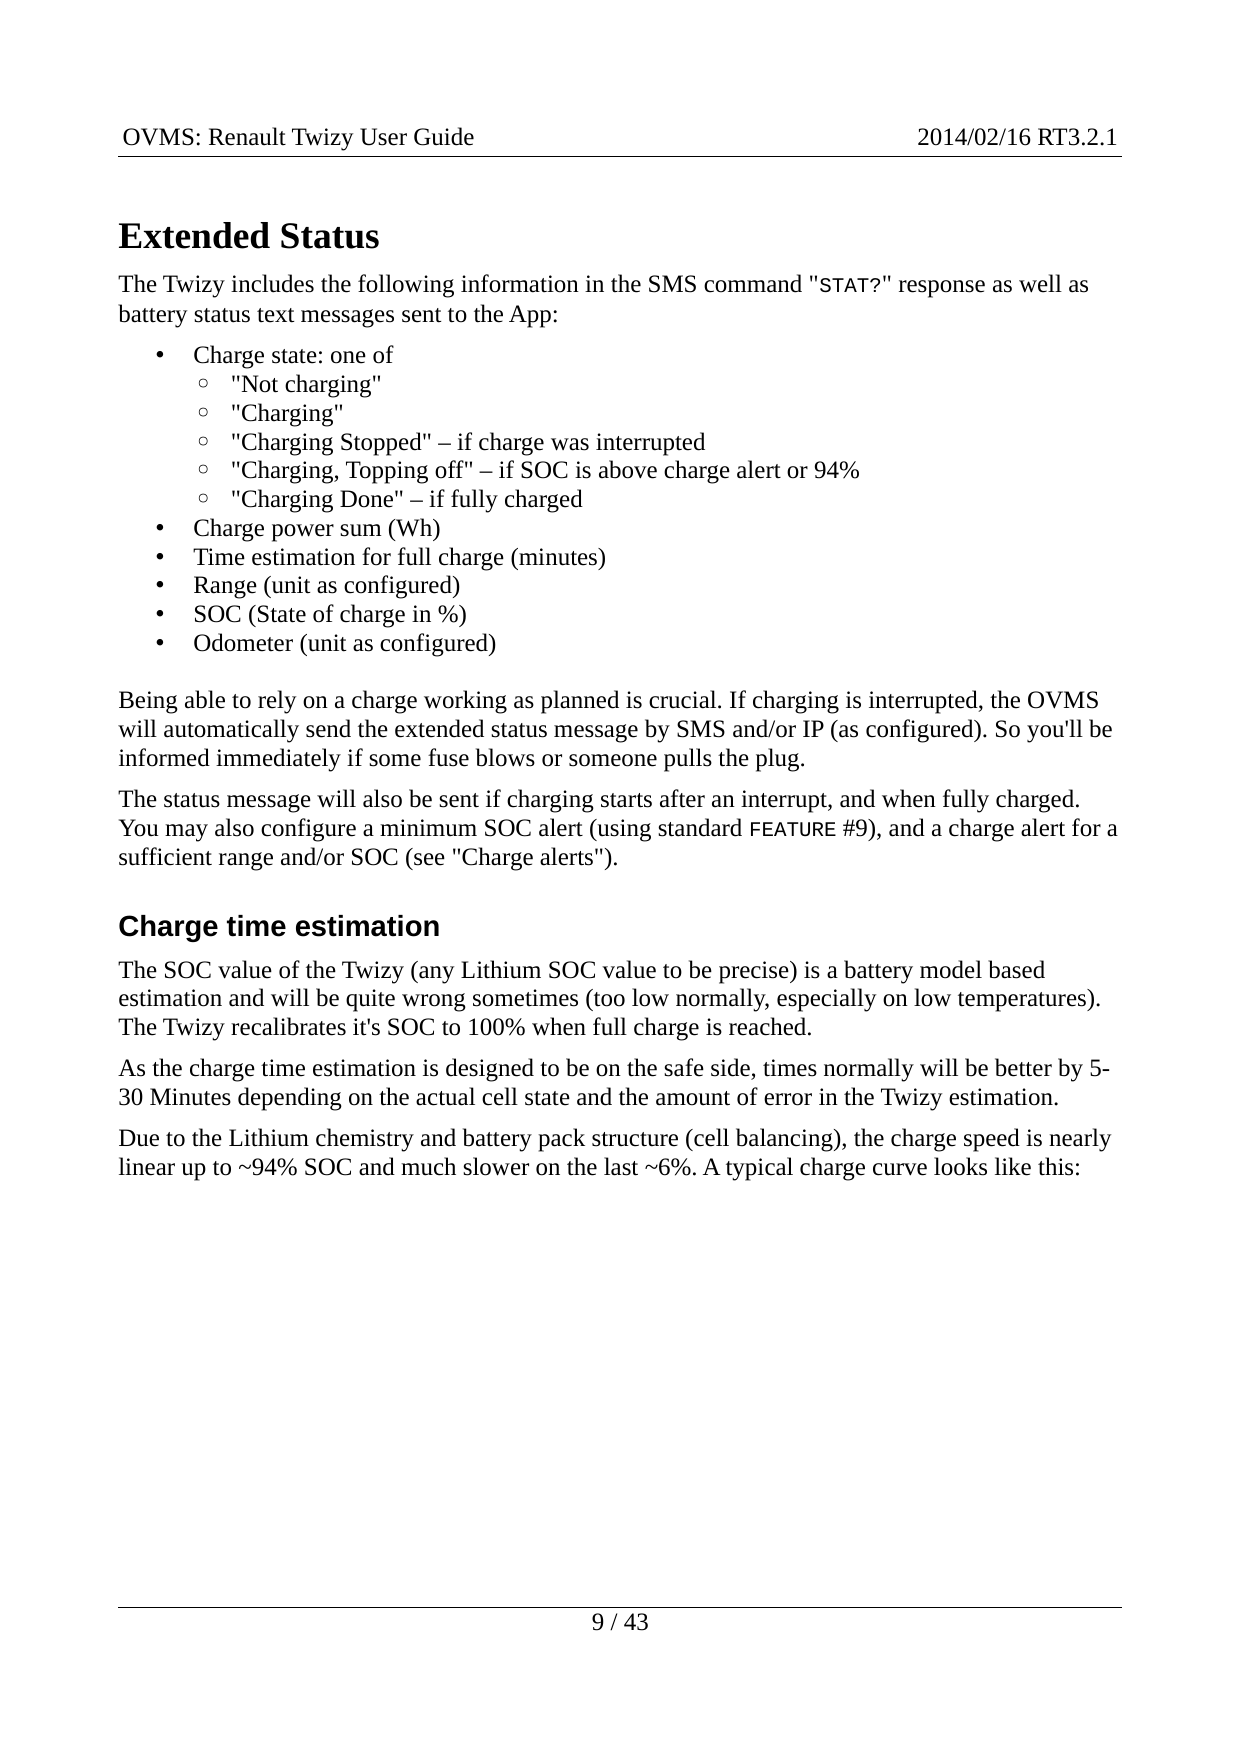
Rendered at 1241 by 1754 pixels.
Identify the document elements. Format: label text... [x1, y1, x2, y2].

list Range (unit as configured) [156, 570, 1122, 599]
list "Charging" [193, 398, 1122, 427]
list Time estimation for full charge (minutes) [156, 542, 1122, 570]
text The SOC value of the Twizy (any Lithium SOC value to be precise) is a battery model based estimation and will be quite wrong sometimes (too low normally, especially on low temperatures). The Twizy recalibrates it's SOC to 100% when full charge is reached. [118, 955, 1122, 1041]
text Due to the Lithium chemistry and battery pack structure (cell balancing), the charge speed is nearly linear up to ~94% SOC and much slower on the last ~6%. A typical charge curve looks like this: [118, 1123, 1122, 1181]
text As the charge time estimation is designed to be on the safe side, times normally will be better by 5-30 Minutes depending on the actual cell state and the amount of error in the Twizy estimation. [118, 1053, 1122, 1111]
subtitle Extended Status [118, 214, 1122, 257]
text Being able to rely on a charge working as planned is crucial. If charging is interrupted, the OVMS will automatically send the extended status message by SMS and/or IP (as configured). So you'll be informed immediately if some fuse blows or someone pulls the plug. [118, 685, 1122, 772]
list "Charging Stopped" – if charge was interrupted [193, 427, 1122, 455]
list Charge state: one of [156, 340, 1122, 369]
list SOC (State of charge in %) [156, 599, 1122, 628]
list "Charging, Topping off" – if SOC is above charge alert or 94% [193, 455, 1122, 484]
list "Charging Done" – if fully charged [193, 484, 1122, 513]
text The status message will also be sent if charging starts after an interrupt, and when fully charged. You may also configure a minimum SOC alert (using standard FEATURE #9), and a charge alert for a sufficient range and/or SOC (see "Charge alerts"). [118, 784, 1122, 871]
list Odometer (unit as configured) [156, 628, 1122, 657]
list "Not charging" [193, 369, 1122, 398]
list Charge power sum (Wh) [156, 513, 1122, 542]
text The Twizy includes the following information in the SMS command "STAT?" response as well as battery status text messages sent to the App: [118, 269, 1122, 328]
subtitle Charge time estimation [118, 909, 1122, 942]
